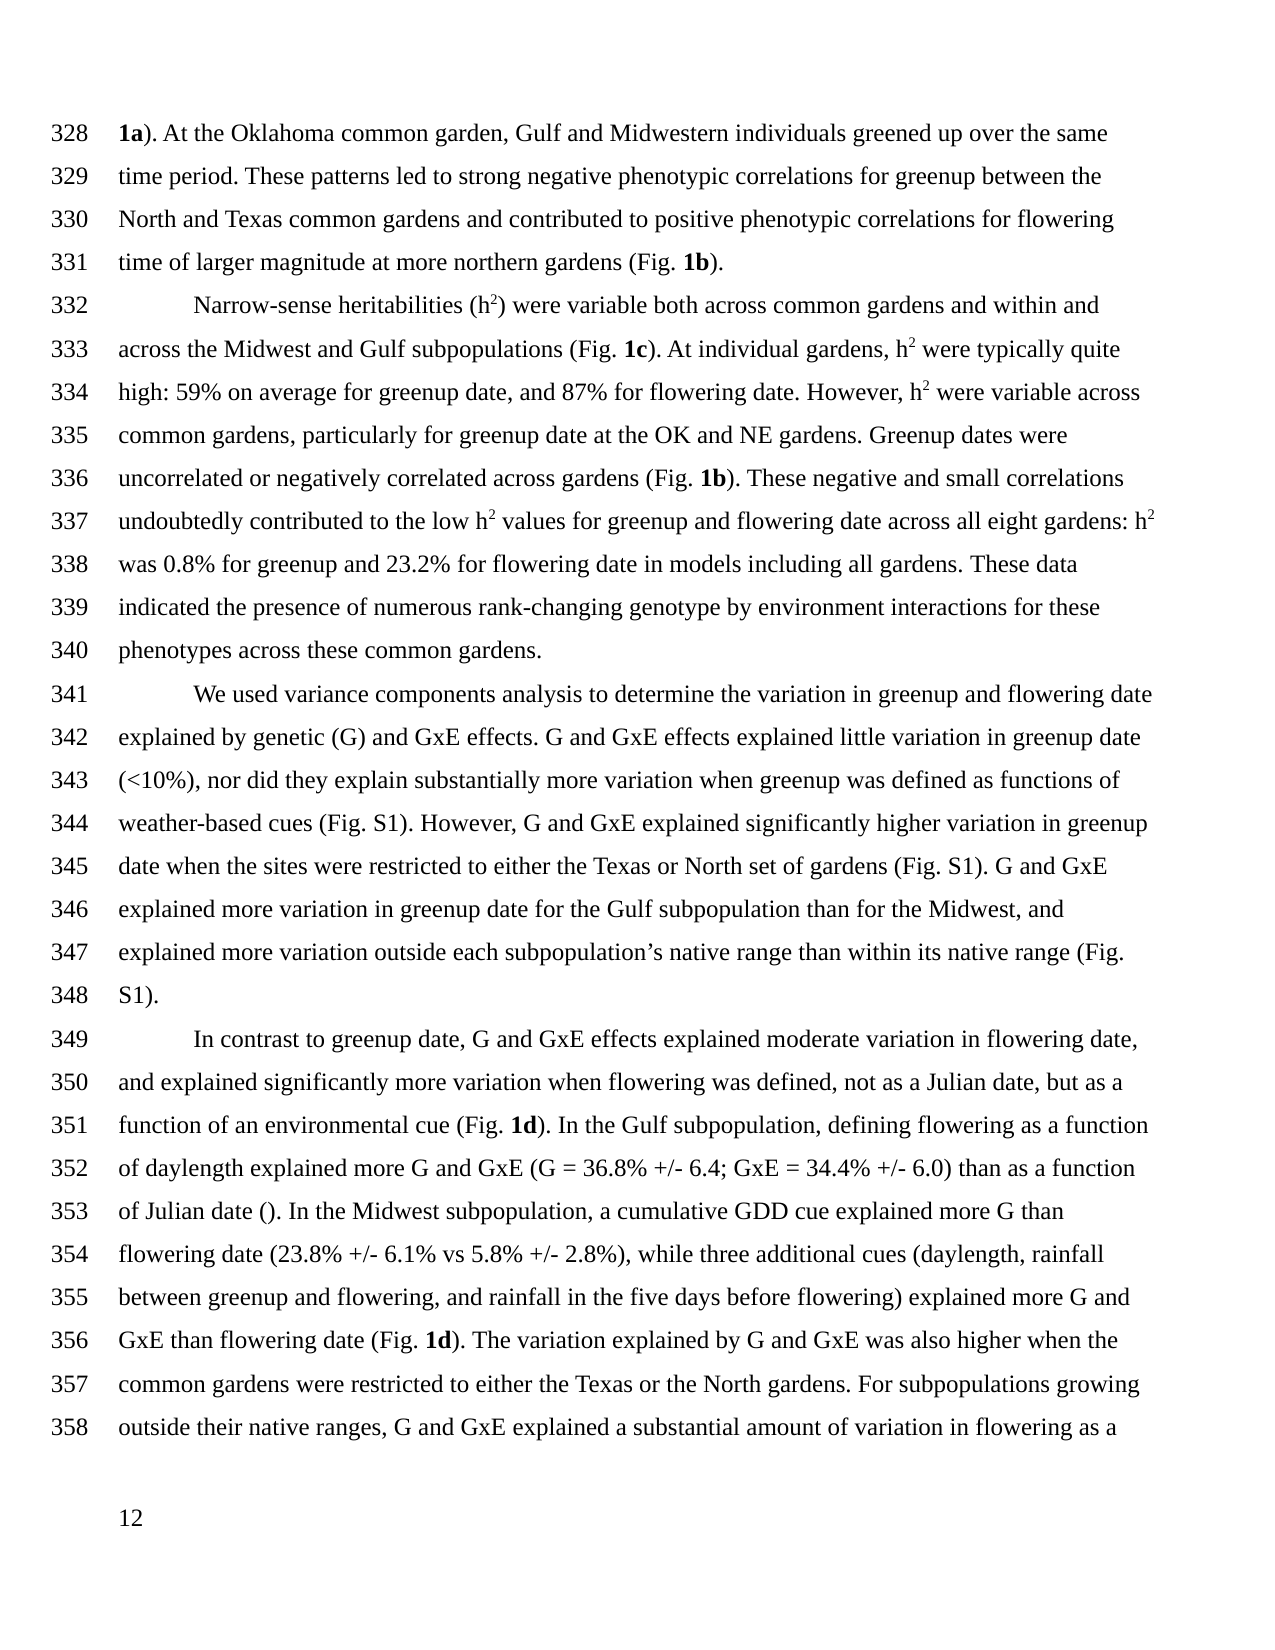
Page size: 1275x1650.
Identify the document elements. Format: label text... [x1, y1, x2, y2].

text Narrow-sense heritabilities (h2) were variable both across common gardens and within and across the Midwest and Gulf subpopulations (Fig. 1c). At individual gardens, h2 were typically quite high: 59% on average for greenup date, and 87% for flowering date. However, h2 were variable across common gardens, particularly for greenup date at the OK and NE gardens. Greenup dates were uncorrelated or negatively correlated across gardens (Fig. 1b). These negative and small correlations undoubtedly contributed to the low h2 values for greenup and flowering date across all eight gardens: h2 was 0.8% for greenup and 23.2% for flowering date in models including all gardens. These data indicated the presence of numerous rank-changing genotype by environment interactions for these phenotypes across these common gardens. [118, 291, 1157, 664]
text 1a). At the Oklahoma common garden, Gulf and Midwestern individuals greened up over the same time period. These patterns led to strong negative phenotypic correlations for greenup between the North and Texas common gardens and contributed to positive phenotypic correlations for flowering time of larger magnitude at more northern gardens (Fig. 1b). [118, 118, 1157, 276]
text In contrast to greenup date, G and GxE effects explained moderate variation in flowering date, and explained significantly more variation when flowering was defined, not as a Julian date, but as a function of an environmental cue (Fig. 1d). In the Gulf subpopulation, defining flowering as a function of daylength explained more G and GxE (G = 36.8% +/- 6.4; GxE = 34.4% +/- 6.0) than as a function of Julian date (). In the Midwest subpopulation, a cumulative GDD cue explained more G than flowering date (23.8% +/- 6.1% vs 5.8% +/- 2.8%), while three additional cues (daylength, rainfall between greenup and flowering, and rainfall in the five days before flowering) explained more G and GxE than flowering date (Fig. 1d). The variation explained by G and GxE was also higher when the common gardens were restricted to either the Texas or the North gardens. For subpopulations growing outside their native ranges, G and GxE explained a substantial amount of variation in flowering as a [118, 1024, 1157, 1441]
text We used variance components analysis to determine the variation in greenup and flowering date explained by genetic (G) and GxE effects. G and GxE effects explained little variation in greenup date (<10%), nor did they explain substantially more variation when greenup was defined as functions of weather-based cues (Fig. S1). However, G and GxE explained significantly higher variation in greenup date when the sites were restricted to either the Texas or North set of gardens (Fig. S1). G and GxE explained more variation in greenup date for the Gulf subpopulation than for the Midwest, and explained more variation outside each subpopulation’s native range than within its native range (Fig. S1). [118, 679, 1157, 1009]
